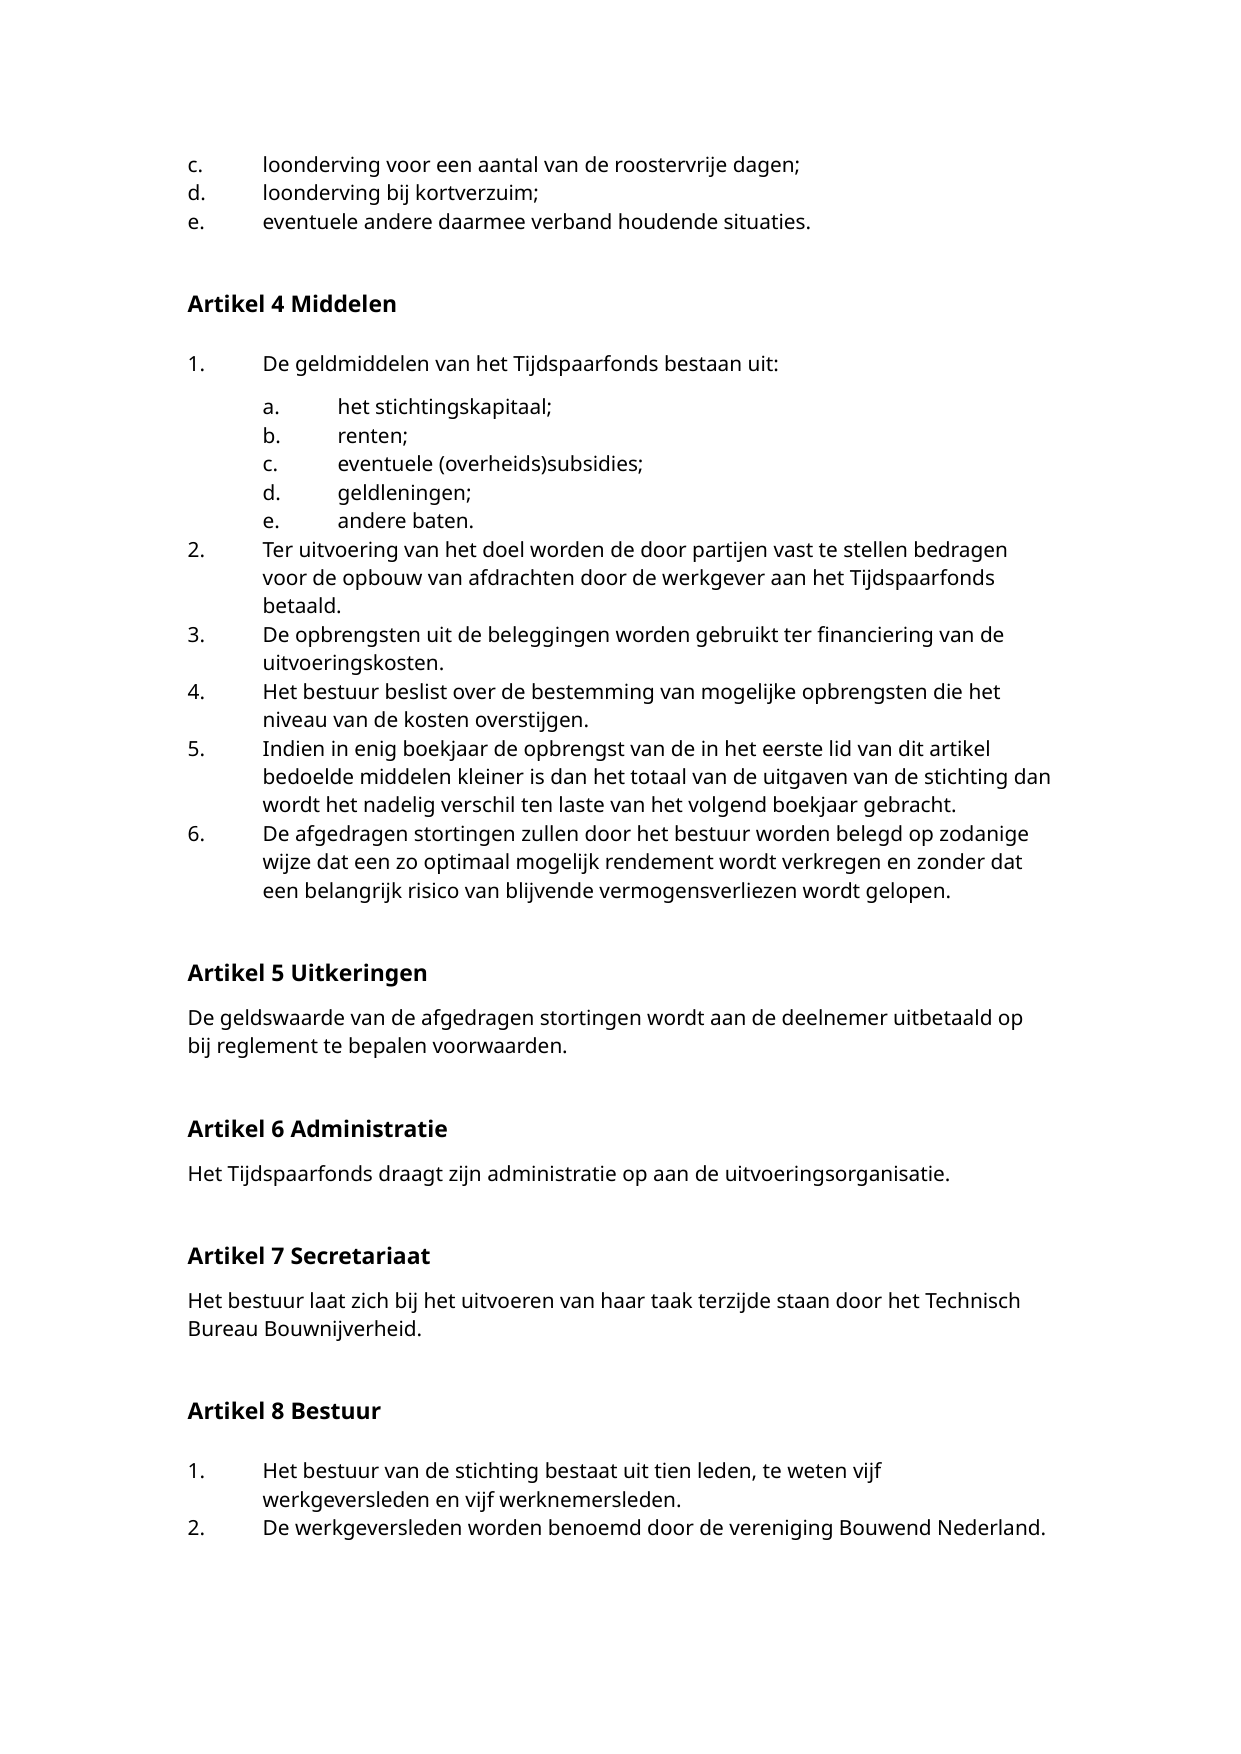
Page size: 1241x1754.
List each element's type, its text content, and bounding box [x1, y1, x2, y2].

list geldleningen; [262, 478, 1053, 506]
list loonderving bij kortverzuim; [187, 178, 1053, 207]
text Het bestuur laat zich bij het uitvoeren van haar taak terzijde staan door het Technisch Bureau Bouwnijverheid. [187, 1286, 1053, 1343]
list De opbrengsten uit de beleggingen worden gebruikt ter financiering van de uitvoeringskosten. [187, 620, 1053, 677]
list Het bestuur van de stichting bestaat uit tien leden, te weten vijf werkgeversleden en vijf werknemersleden. [187, 1457, 1053, 1513]
list het stichtingskapitaal; [262, 392, 1053, 421]
list Het bestuur beslist over de bestemming van mogelijke opbrengsten die het niveau van de kosten overstijgen. [187, 677, 1053, 734]
list Indien in enig boekjaar de opbrengst van de in het eerste lid van dit artikel bedoelde middelen kleiner is dan het totaal van de uitgaven van de stichting dan wordt het nadelig verschil ten laste van het volgend boekjaar gebracht. [187, 734, 1053, 819]
list renten; [262, 421, 1053, 449]
subtitle Artikel 4 Middelen [187, 288, 1053, 319]
list De geldmiddelen van het Tijdspaarfonds bestaan uit: [187, 349, 1053, 377]
list loonderving voor een aantal van de roostervrije dagen; [187, 150, 1053, 178]
list eventuele andere daarmee verband houdende situaties. [187, 207, 1053, 235]
subtitle Artikel 8 Bestuur [187, 1395, 1053, 1427]
text De geldswaarde van de afgedragen stortingen wordt aan de deelnemer uitbetaald op bij reglement te bepalen voorwaarden. [187, 1003, 1053, 1060]
list eventuele (overheids)subsidies; [262, 449, 1053, 478]
subtitle Artikel 7 Secretariaat [187, 1240, 1053, 1271]
list De afgedragen stortingen zullen door het bestuur worden belegd op zodanige wijze dat een zo optimaal mogelijk rendement wordt verkregen en zonder dat een belangrijk risico van blijvende vermogensverliezen wordt gelopen. [187, 819, 1053, 904]
subtitle Artikel 5 Uitkeringen [187, 957, 1053, 988]
list De werkgeversleden worden benoemd door de vereniging Bouwend Nederland. [187, 1513, 1053, 1542]
text Het Tijdspaarfonds draagt zijn administratie op aan de uitvoeringsorganisatie. [187, 1159, 1053, 1187]
list Ter uitvoering van het doel worden de door partijen vast te stellen bedragen voor de opbouw van afdrachten door de werkgever aan het Tijdspaarfonds betaald. [187, 535, 1053, 620]
list andere baten. [262, 506, 1053, 535]
subtitle Artikel 6 Administratie [187, 1112, 1053, 1144]
